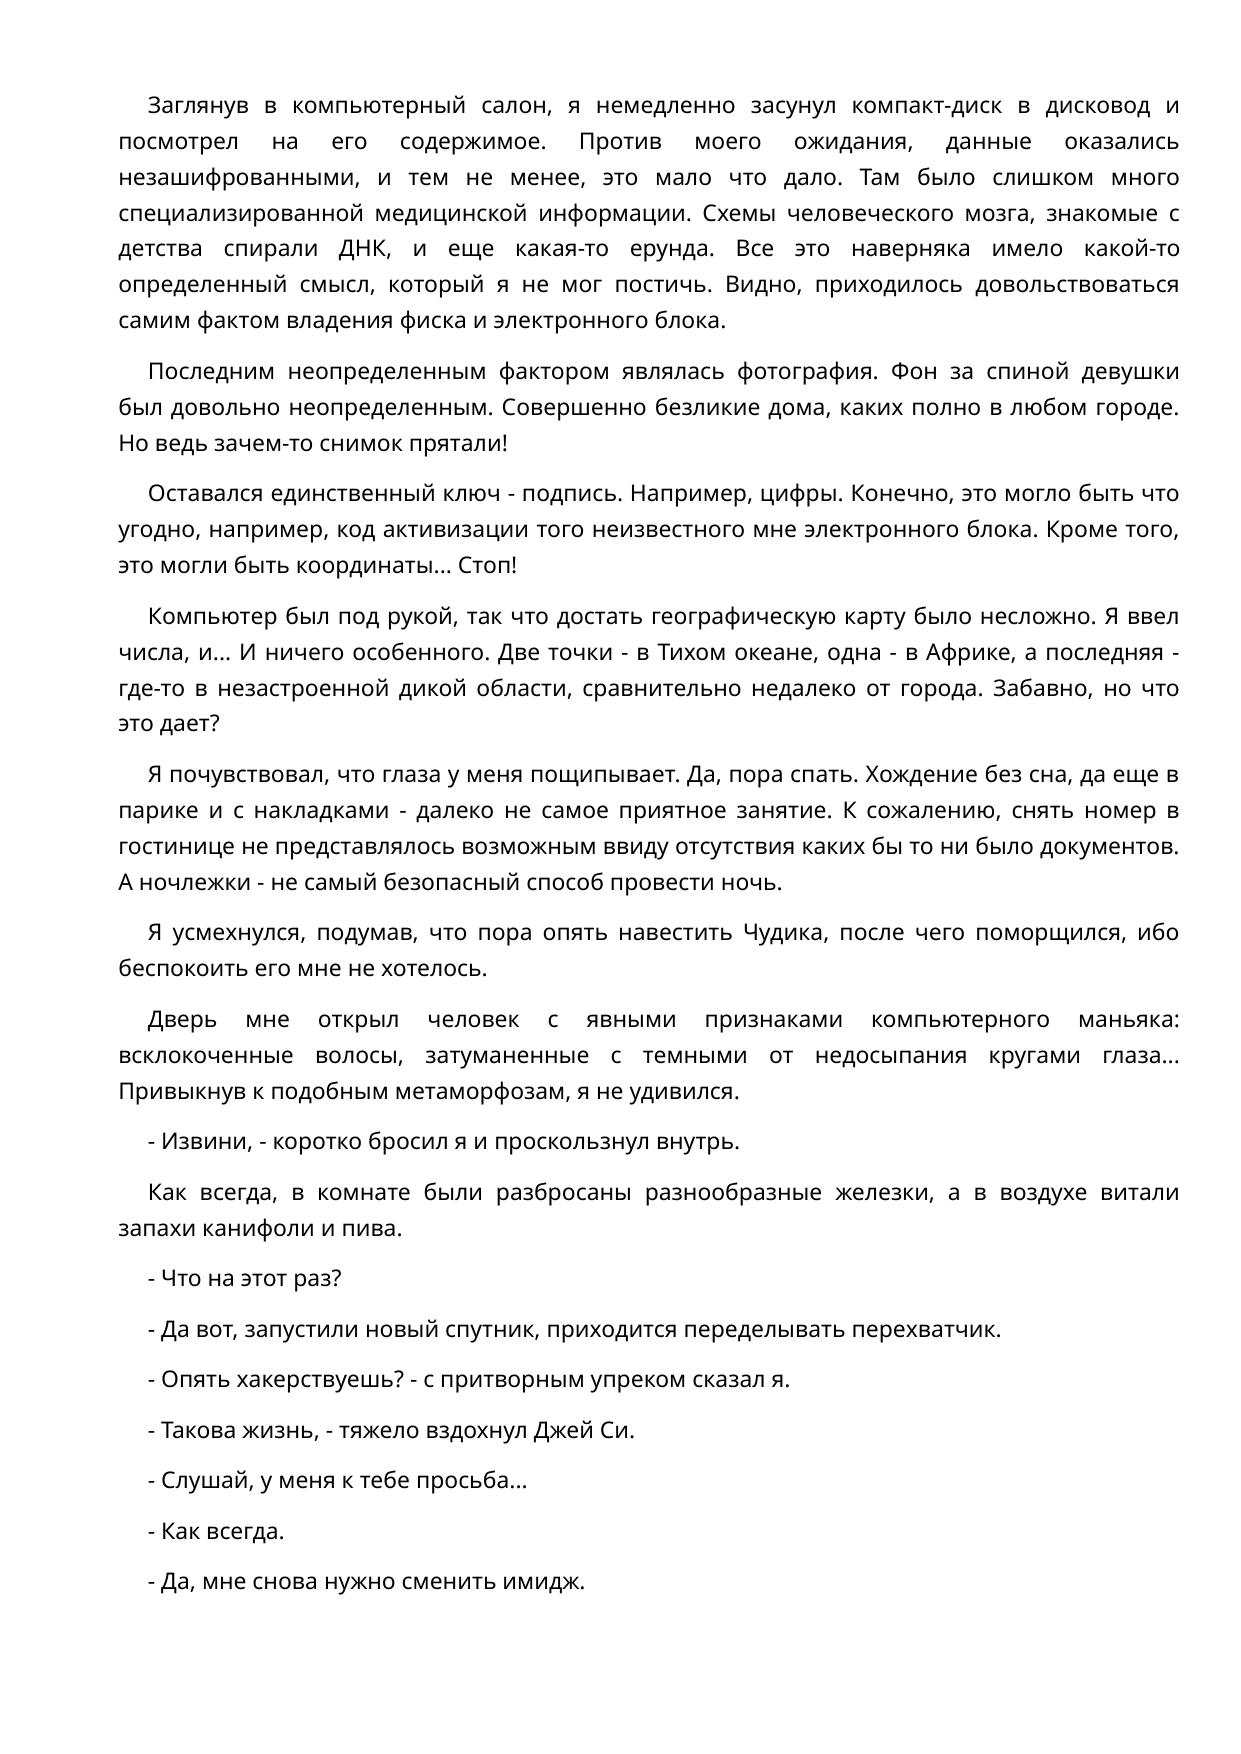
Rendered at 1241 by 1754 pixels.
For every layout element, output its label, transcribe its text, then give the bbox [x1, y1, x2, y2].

text Заглянув в компьютерный салон, я немедленно засунул компакт-диск в дисковод и посмотрел на его содержимое. Против моего ожидания, данные оказались незашифрованными, и тем не менее, это мало что дало. Там было слишком много специализированной медицинской информации. Схемы человеческого мозга, знакомые с детства спирали ДНК, и еще какая-то ерунда. Все это наверняка имело какой-то определенный смысл, который я не мог постичь. Видно, приходилось довольствоваться самим фактом владения фиска и электронного блока. [118, 89, 1181, 336]
text - Как всегда. [118, 1515, 1181, 1546]
text Я усмехнулся, подумав, что пора опять навестить Чудика, после чего поморщился, ибо беспокоить его мне не хотелось. [118, 916, 1181, 983]
text Компьютер был под рукой, так что достать географическую карту было несложно. Я ввел числа, и... И ничего особенного. Две точки - в Тихом океане, одна - в Африке, а последняя - где-то в незастроенной дикой области, сравнительно недалеко от города. Забавно, но что это дает? [118, 599, 1181, 739]
text Дверь мне открыл человек с явными признаками компьютерного маньяка: всклокоченные волосы, затуманенные с темными от недосыпания кругами глаза... Привыкнув к подобным метаморфозам, я не удивился. [118, 1003, 1181, 1106]
text Оставался единственный ключ - подпись. Например, цифры. Конечно, это могло быть что угодно, например, код активизации того неизвестного мне электронного блока. Кроме того, это могли быть координаты... Стоп! [118, 477, 1181, 580]
text Я почувствовал, что глаза у меня пощипывает. Да, пора спать. Хождение без сна, да еще в парике и с накладками - далеко не самое приятное занятие. К сожалению, снять номер в гостинице не представлялось возможным ввиду отсутствия каких бы то ни было документов. А ночлежки - не самый безопасный способ провести ночь. [118, 758, 1181, 897]
text - Такова жизнь, - тяжело вздохнул Джей Си. [118, 1414, 1181, 1445]
text Как всегда, в комнате были разбросаны разнообразные железки, а в воздухе витали запахи канифоли и пива. [118, 1176, 1181, 1243]
text - Что на этот раз? [118, 1262, 1181, 1293]
text - Извини, - коротко бросил я и проскользнул внутрь. [118, 1125, 1181, 1156]
text - Да, мне снова нужно сменить имидж. [118, 1565, 1181, 1596]
text - Слушай, у меня к тебе просьба... [118, 1464, 1181, 1495]
text Последним неопределенным фактором являлась фотография. Фон за спиной девушки был довольно неопределенным. Совершенно безликие дома, каких полно в любом городе. Но ведь зачем-то снимок прятали! [118, 355, 1181, 458]
text - Опять хакерствуешь? - с притворным упреком сказал я. [118, 1363, 1181, 1394]
text - Да вот, запустили новый спутник, приходится переделывать перехватчик. [118, 1313, 1181, 1344]
